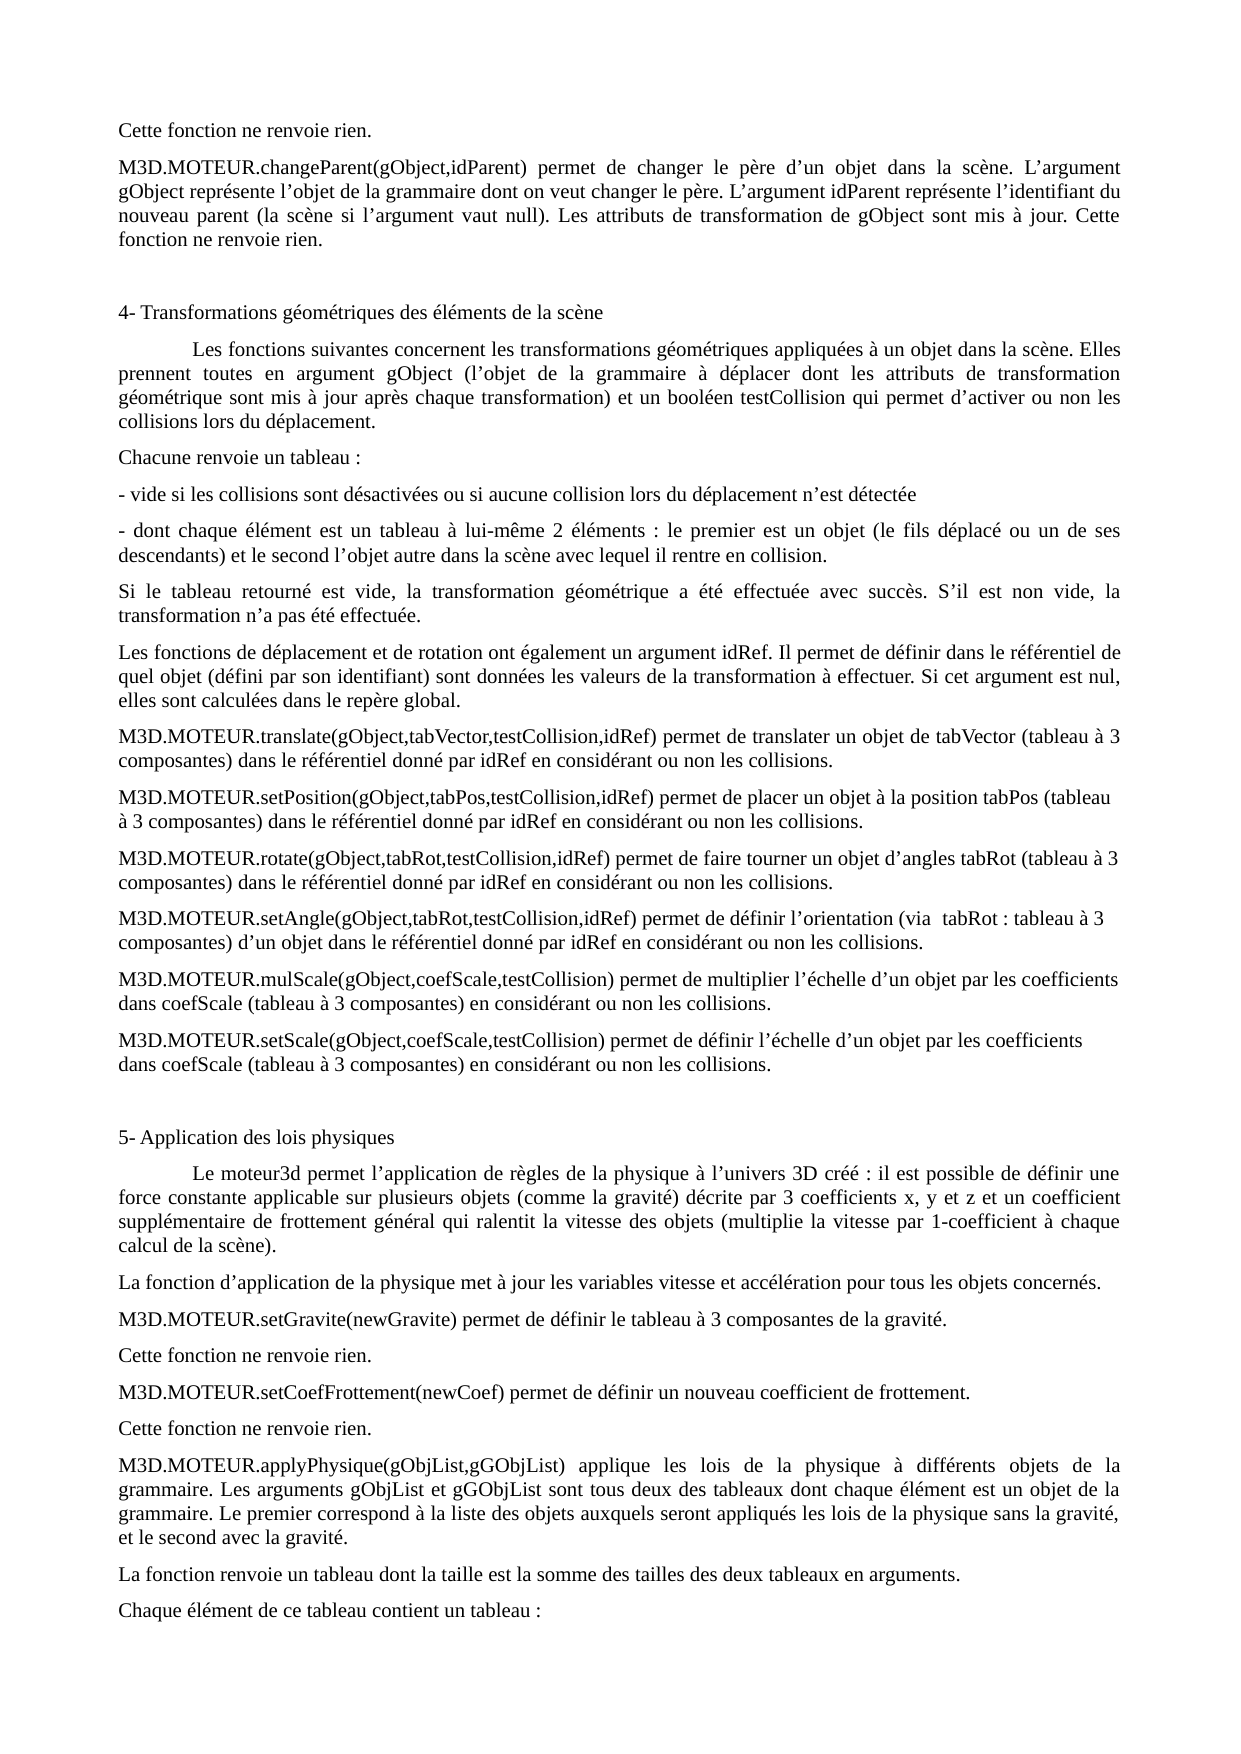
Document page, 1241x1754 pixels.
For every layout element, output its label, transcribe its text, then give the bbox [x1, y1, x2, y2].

text M3D.MOTEUR.rotate(gObject,tabRot,testCollision,idRef) permet de faire tourner un objet d’angles tabRot (tableau à 3 composantes) dans le référentiel donné par idRef en considérant ou non les collisions. [118, 846, 1122, 894]
text Chaque élément de ce tableau contient un tableau : [118, 1598, 1122, 1622]
text M3D.MOTEUR.setAngle(gObject,tabRot,testCollision,idRef) permet de définir l’orientation (via tabRot : tableau à 3 composantes) d’un objet dans le référentiel donné par idRef en considérant ou non les collisions. [118, 906, 1122, 954]
text Les fonctions de déplacement et de rotation ont également un argument idRef. Il permet de définir dans le référentiel de quel objet (défini par son identifiant) sont données les valeurs de la transformation à effectuer. Si cet argument est nul, elles sont calculées dans le repère global. [118, 640, 1122, 712]
text M3D.MOTEUR.applyPhysique(gObjList,gGObjList) applique les lois de la physique à différents objets de la grammaire. Les arguments gObjList et gGObjList sont tous deux des tableaux dont chaque élément est un objet de la grammaire. Le premier correspond à la liste des objets auxquels seront appliqués les lois de la physique sans la gravité, et le second avec la gravité. [118, 1453, 1122, 1549]
text - vide si les collisions sont désactivées ou si aucune collision lors du déplacement n’est détectée [118, 482, 1122, 506]
text Cette fonction ne renvoie rien. [118, 1343, 1122, 1367]
text La fonction d’application de la physique met à jour les variables vitesse et accélération pour tous les objets concernés. [118, 1270, 1122, 1294]
text M3D.MOTEUR.setScale(gObject,coefScale,testCollision) permet de définir l’échelle d’un objet par les coefficients dans coefScale (tableau à 3 composantes) en considérant ou non les collisions. [118, 1027, 1122, 1076]
text M3D.MOTEUR.setGravite(newGravite) permet de définir le tableau à 3 composantes de la gravité. [118, 1307, 1122, 1331]
text M3D.MOTEUR.translate(gObject,tabVector,testCollision,idRef) permet de translater un objet de tabVector (tableau à 3 composantes) dans le référentiel donné par idRef en considérant ou non les collisions. [118, 724, 1122, 772]
text 4- Transformations géométriques des éléments de la scène [118, 300, 1122, 324]
text Cette fonction ne renvoie rien. [118, 1416, 1122, 1440]
text M3D.MOTEUR.mulScale(gObject,coefScale,testCollision) permet de multiplier l’échelle d’un objet par les coefficients dans coefScale (tableau à 3 composantes) en considérant ou non les collisions. [118, 967, 1122, 1015]
text Chacune renvoie un tableau : [118, 445, 1122, 469]
text M3D.MOTEUR.setPosition(gObject,tabPos,testCollision,idRef) permet de placer un objet à la position tabPos (tableau à 3 composantes) dans le référentiel donné par idRef en considérant ou non les collisions. [118, 785, 1122, 833]
text Si le tableau retourné est vide, la transformation géométrique a été effectuée avec succès. S’il est non vide, la transformation n’a pas été effectuée. [118, 579, 1122, 627]
text M3D.MOTEUR.setCoefFrottement(newCoef) permet de définir un nouveau coefficient de frottement. [118, 1380, 1122, 1404]
text - dont chaque élément est un tableau à lui-même 2 éléments : le premier est un objet (le fils déplacé ou un de ses descendants) et le second l’objet autre dans la scène avec lequel il rentre en collision. [118, 518, 1122, 567]
text 5- Application des lois physiques [118, 1125, 1122, 1149]
text M3D.MOTEUR.changeParent(gObject,idParent) permet de changer le père d’un objet dans la scène. L’argument gObject représente l’objet de la grammaire dont on veut changer le père. L’argument idParent représente l’identifiant du nouveau parent (la scène si l’argument vaut null). Les attributs de transformation de gObject sont mis à jour. Cette fonction ne renvoie rien. [118, 155, 1122, 251]
text La fonction renvoie un tableau dont la taille est la somme des tailles des deux tableaux en arguments. [118, 1562, 1122, 1586]
text Cette fonction ne renvoie rien. [118, 118, 1122, 142]
text Le moteur3d permet l’application de règles de la physique à l’univers 3D créé : il est possible de définir une force constante applicable sur plusieurs objets (comme la gravité) décrite par 3 coefficients x, y et z et un coefficient supplémentaire de frottement général qui ralentit la vitesse des objets (multiplie la vitesse par 1-coefficient à chaque calcul de la scène). [118, 1161, 1122, 1257]
text Les fonctions suivantes concernent les transformations géométriques appliquées à un objet dans la scène. Elles prennent toutes en argument gObject (l’objet de la grammaire à déplacer dont les attributs de transformation géométrique sont mis à jour après chaque transformation) et un booléen testCollision qui permet d’activer ou non les collisions lors du déplacement. [118, 337, 1122, 433]
